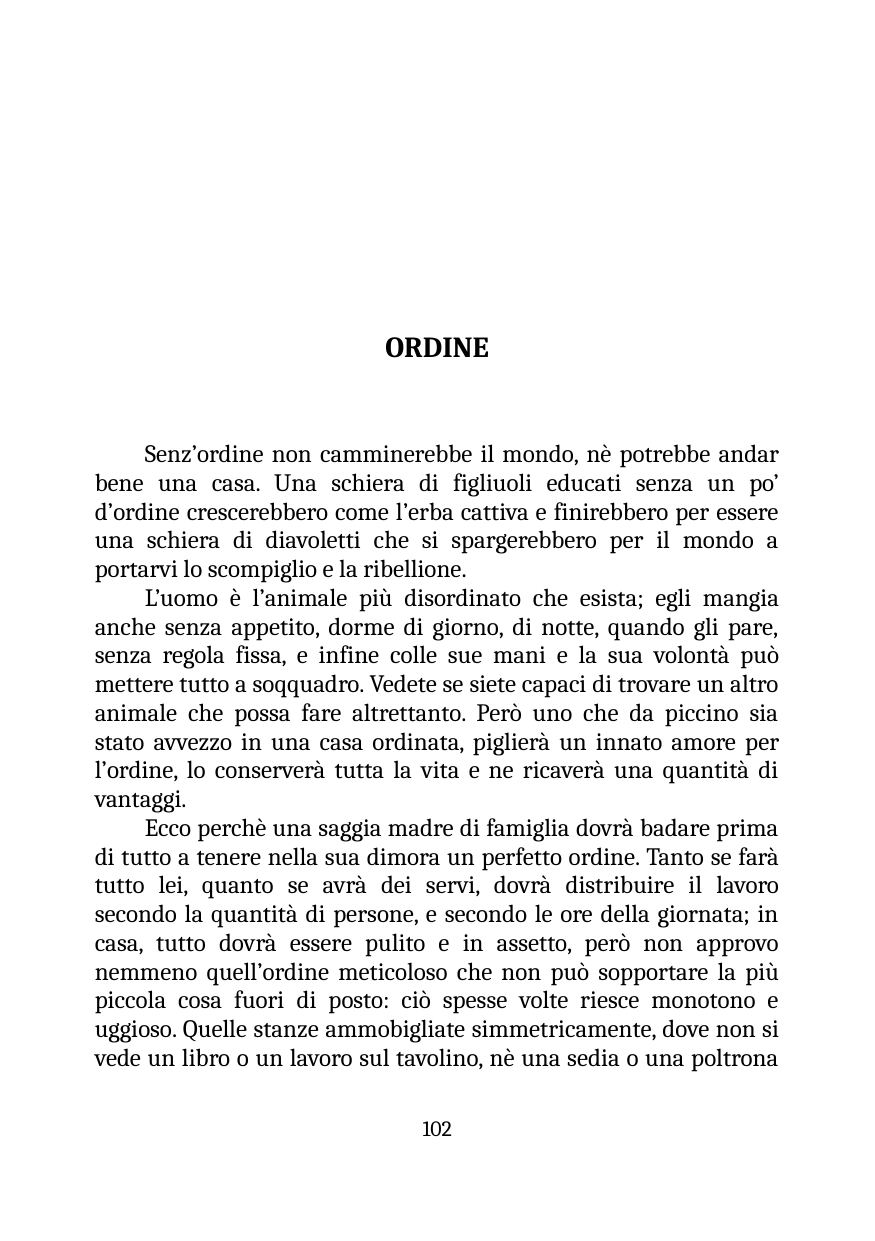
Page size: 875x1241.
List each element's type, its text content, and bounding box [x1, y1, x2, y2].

text Ecco perchè una saggia madre di famiglia dovrà badare prima di tutto a tenere nella sua dimora un perfetto ordine. Tanto se farà tutto lei, quanto se avrà dei servi, dovrà distribuire il lavoro secondo la quantità di persone, e secondo le ore della giornata; in casa, tutto dovrà essere pulito e in assetto, però non approvo nemmeno quell’ordine meticoloso che non può sopportare la più piccola cosa fuori di posto: ciò spesse volte riesce monotono e uggioso. Quelle stanze ammobigliate simmetricamente, dove non si vede un libro o un lavoro sul tavolino, nè una sedia o una poltrona [94, 814, 779, 1073]
text L’uomo è l’animale più disordinato che esista; egli mangia anche senza appetito, dorme di giorno, di notte, quando gli pare, senza regola fissa, e infine colle sue mani e la sua volontà può mettere tutto a soqquadro. Vedete se siete capaci di trovare un altro animale che possa fare altrettanto. Però uno che da piccino sia stato avvezzo in una casa ordinata, piglierà un innato amore per l’ordine, lo conserverà tutta la vita e ne ricaverà una quantità di vantaggi. [94, 584, 779, 814]
text Senz’ordine non camminerebbe il mondo, nè potrebbe andar bene una casa. Una schiera di figliuoli educati senza un po’ d’ordine crescerebbero come l’erba cattiva e finirebbero per essere una schiera di diavoletti che si spargerebbero per il mondo a portarvi lo scompiglio e la ribellione. [94, 440, 779, 584]
subtitle ORDINE [94, 331, 779, 364]
